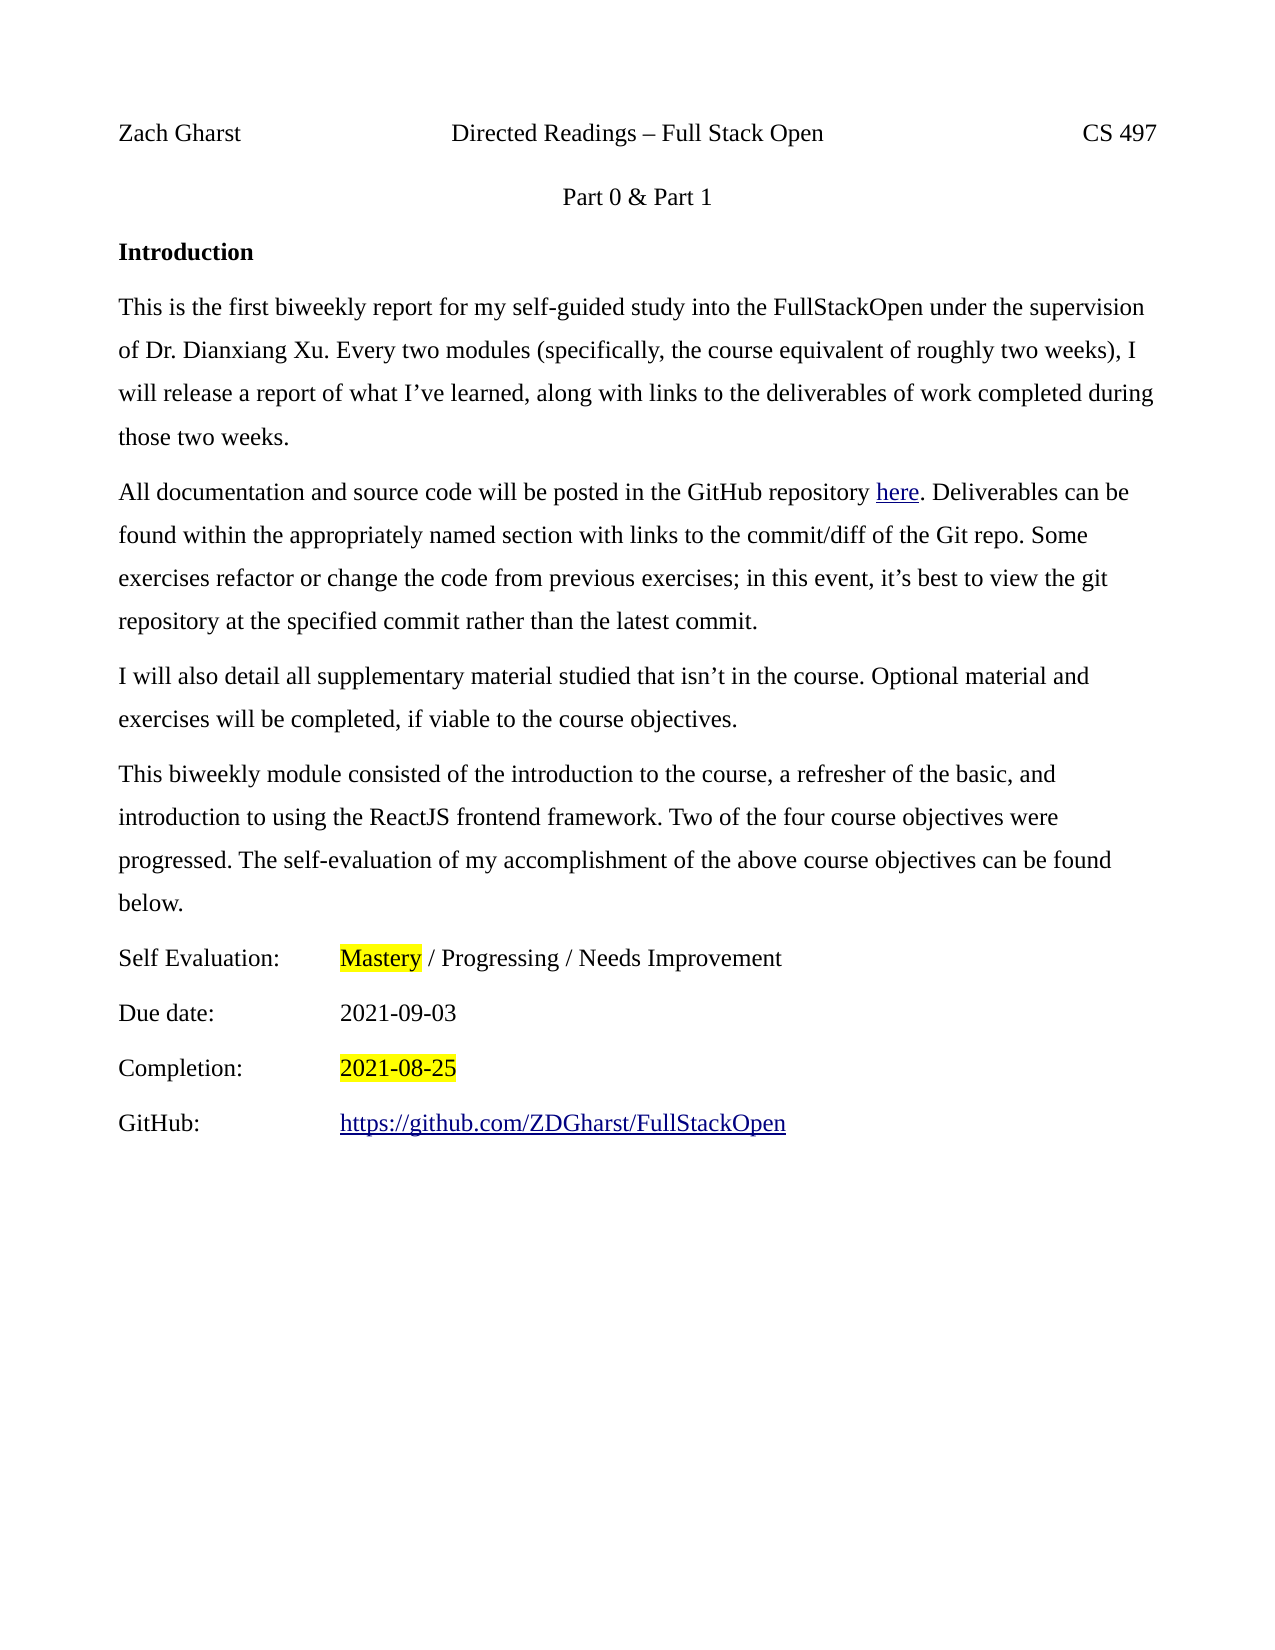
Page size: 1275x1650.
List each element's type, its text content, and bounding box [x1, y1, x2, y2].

text Due date: 2021-09-03 [118, 998, 1157, 1027]
text GitHub: https://github.com/ZDGharst/FullStackOpen [118, 1108, 1157, 1137]
text Self Evaluation: Mastery / Progressing / Needs Improvement [118, 943, 1157, 972]
text Completion: 2021-08-25 [118, 1053, 1157, 1082]
text This biweekly module consisted of the introduction to the course, a refresher of the basic, and introduction to using the ReactJS frontend framework. Two of the four course objectives were progressed. The self-evaluation of my accomplishment of the above course objectives can be found below. [118, 759, 1157, 917]
text Introduction [118, 237, 1157, 266]
text I will also detail all supplementary material studied that isn’t in the course. Optional material and exercises will be completed, if viable to the course objectives. [118, 661, 1157, 733]
text Part 0 & Part 1 [118, 182, 1157, 211]
text All documentation and source code will be posted in the GitHub repository here. Deliverables can be found within the appropriately named section with links to the commit/diff of the Git repo. Some exercises refactor or change the code from previous exercises; in this event, it’s best to view the git repository at the specified commit rather than the latest commit. [118, 477, 1157, 635]
text This is the first biweekly report for my self-guided study into the FullStackOpen under the supervision of Dr. Dianxiang Xu. Every two modules (specifically, the course equivalent of roughly two weeks), I will release a report of what I’ve learned, along with links to the deliverables of work completed during those two weeks. [118, 292, 1157, 450]
